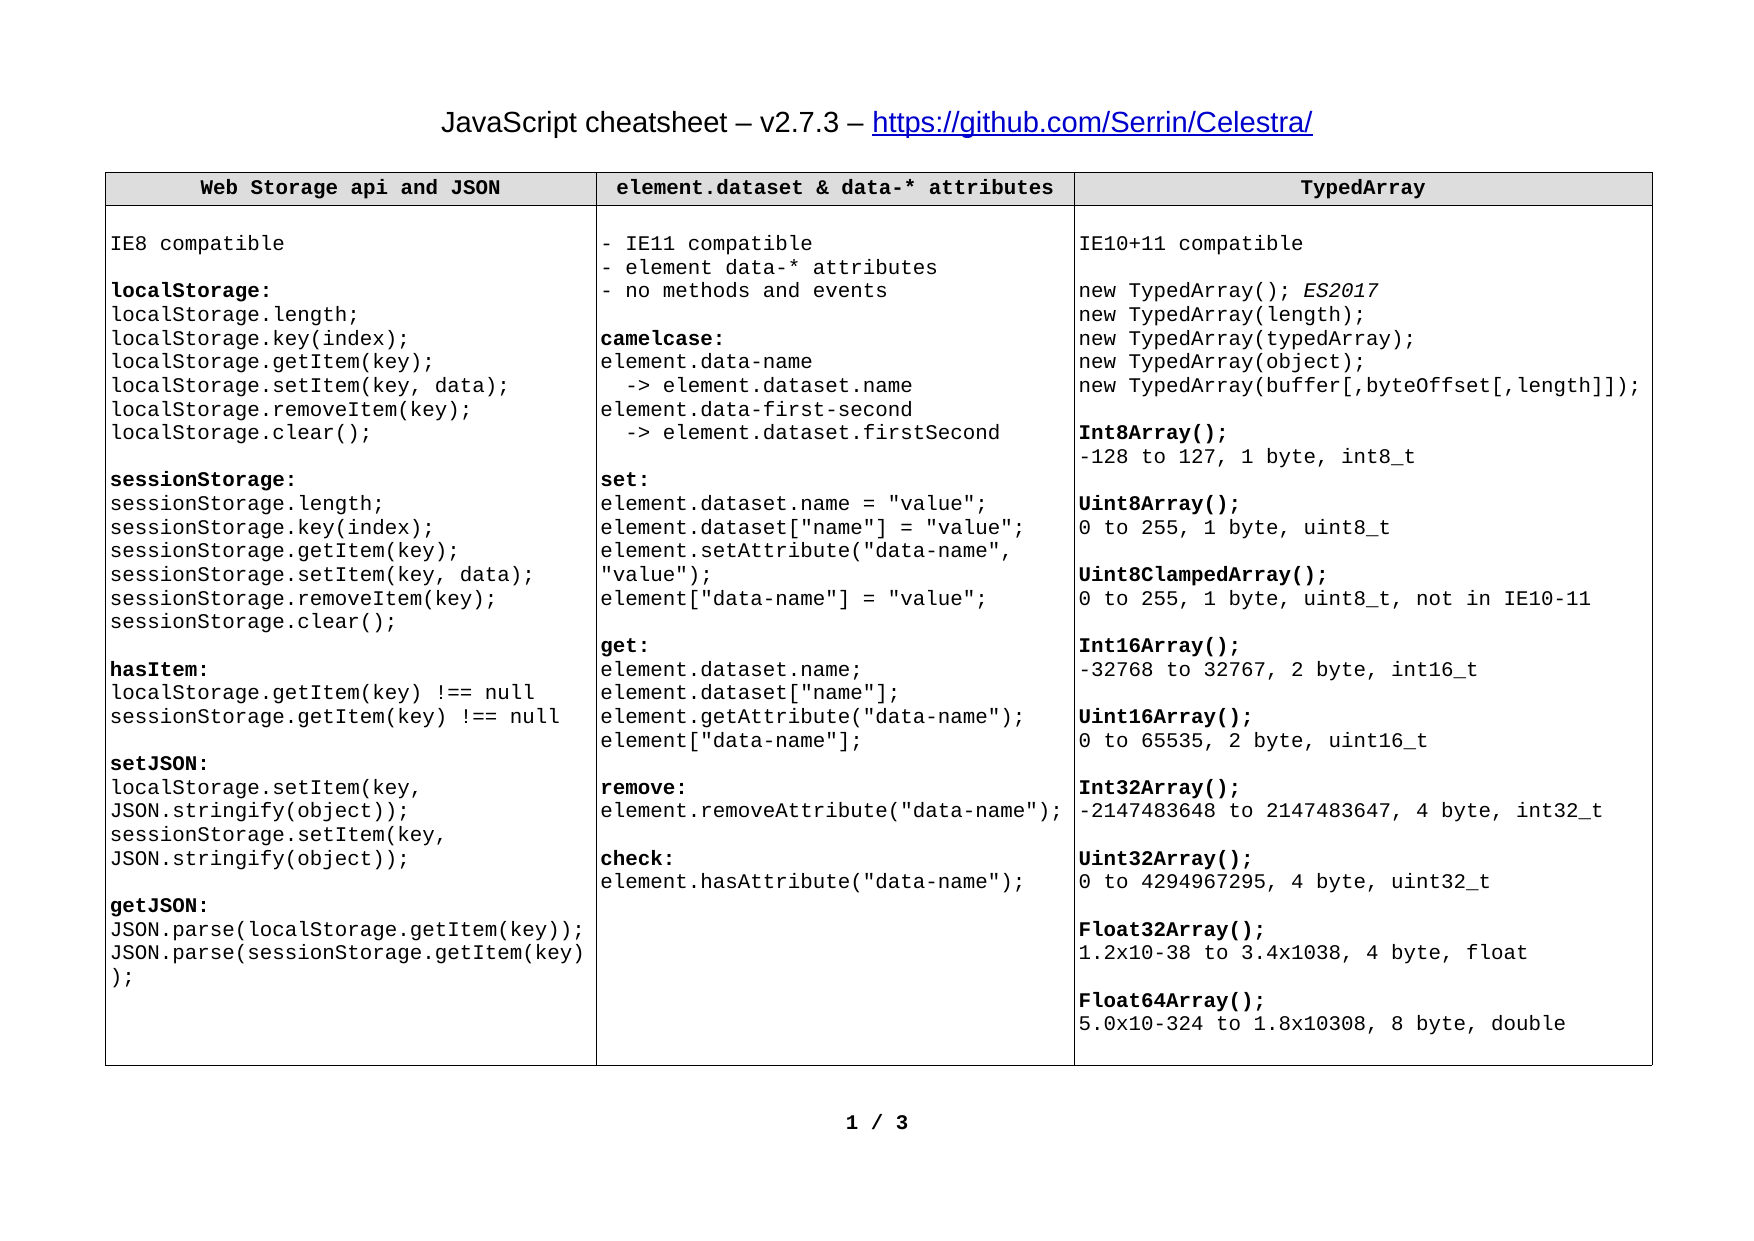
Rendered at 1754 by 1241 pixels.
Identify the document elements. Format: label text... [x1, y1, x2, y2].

table_cell IE10+11 compatible new TypedArray(); ES2017 new TypedArray(length); new TypedArray(typedArray); new TypedArray(object); new TypedArray(buffer[,byteOffset[,length]]); Int8Array(); -128 to 127, 1 byte, int8_t Uint8Array(); 0 to 255, 1 byte, uint8_t Uint8ClampedArray(); 0 to 255, 1 byte, uint8_t, not in IE10-11 Int16Array(); -32768 to 32767, 2 byte, int16_t Uint16Array(); 0 to 65535, 2 byte, uint16_t Int32Array(); -2147483648 to 2147483647, 4 byte, int32_t Uint32Array(); 0 to 4294967295, 4 byte, uint32_t Float32Array(); 1.2x10-38 to 3.4x1038, 4 byte, float Float64Array(); 5.0x10-324 to 1.8x10308, 8 byte, double [1075, 206, 1652, 1065]
table_cell - IE11 compatible - element data-* attributes - no methods and events camelcase: element.data-name -> element.dataset.name element.data-first-second -> element.dataset.firstSecond set: element.dataset.name = "value"; element.dataset["name"] = "value"; element.setAttribute("data-name", "value"); element["data-name"] = "value"; get: element.dataset.name; element.dataset["name"]; element.getAttribute("data-name"); element["data-name"]; remove: element.removeAttribute("data-name"); check: element.hasAttribute("data-name"); [597, 206, 1074, 1065]
table_cell IE8 compatible localStorage: localStorage.length; localStorage.key(index); localStorage.getItem(key); localStorage.setItem(key, data); localStorage.removeItem(key); localStorage.clear(); sessionStorage: sessionStorage.length; sessionStorage.key(index); sessionStorage.getItem(key); sessionStorage.setItem(key, data); sessionStorage.removeItem(key); sessionStorage.clear(); hasItem: localStorage.getItem(key) !== null sessionStorage.getItem(key) !== null setJSON: localStorage.setItem(key, JSON.stringify(object)); sessionStorage.setItem(key, JSON.stringify(object)); getJSON: JSON.parse(localStorage.getItem(key)); JSON.parse(sessionStorage.getItem(key)); [106, 206, 596, 1065]
table_header element.dataset & data-* attributes [597, 173, 1074, 205]
table_header Web Storage api and JSON [106, 173, 596, 205]
text JavaScript cheatsheet – v2.7.3 – https://github.com/Serrin/Celestra/ [105, 105, 1648, 138]
table_header TypedArray [1075, 173, 1652, 205]
